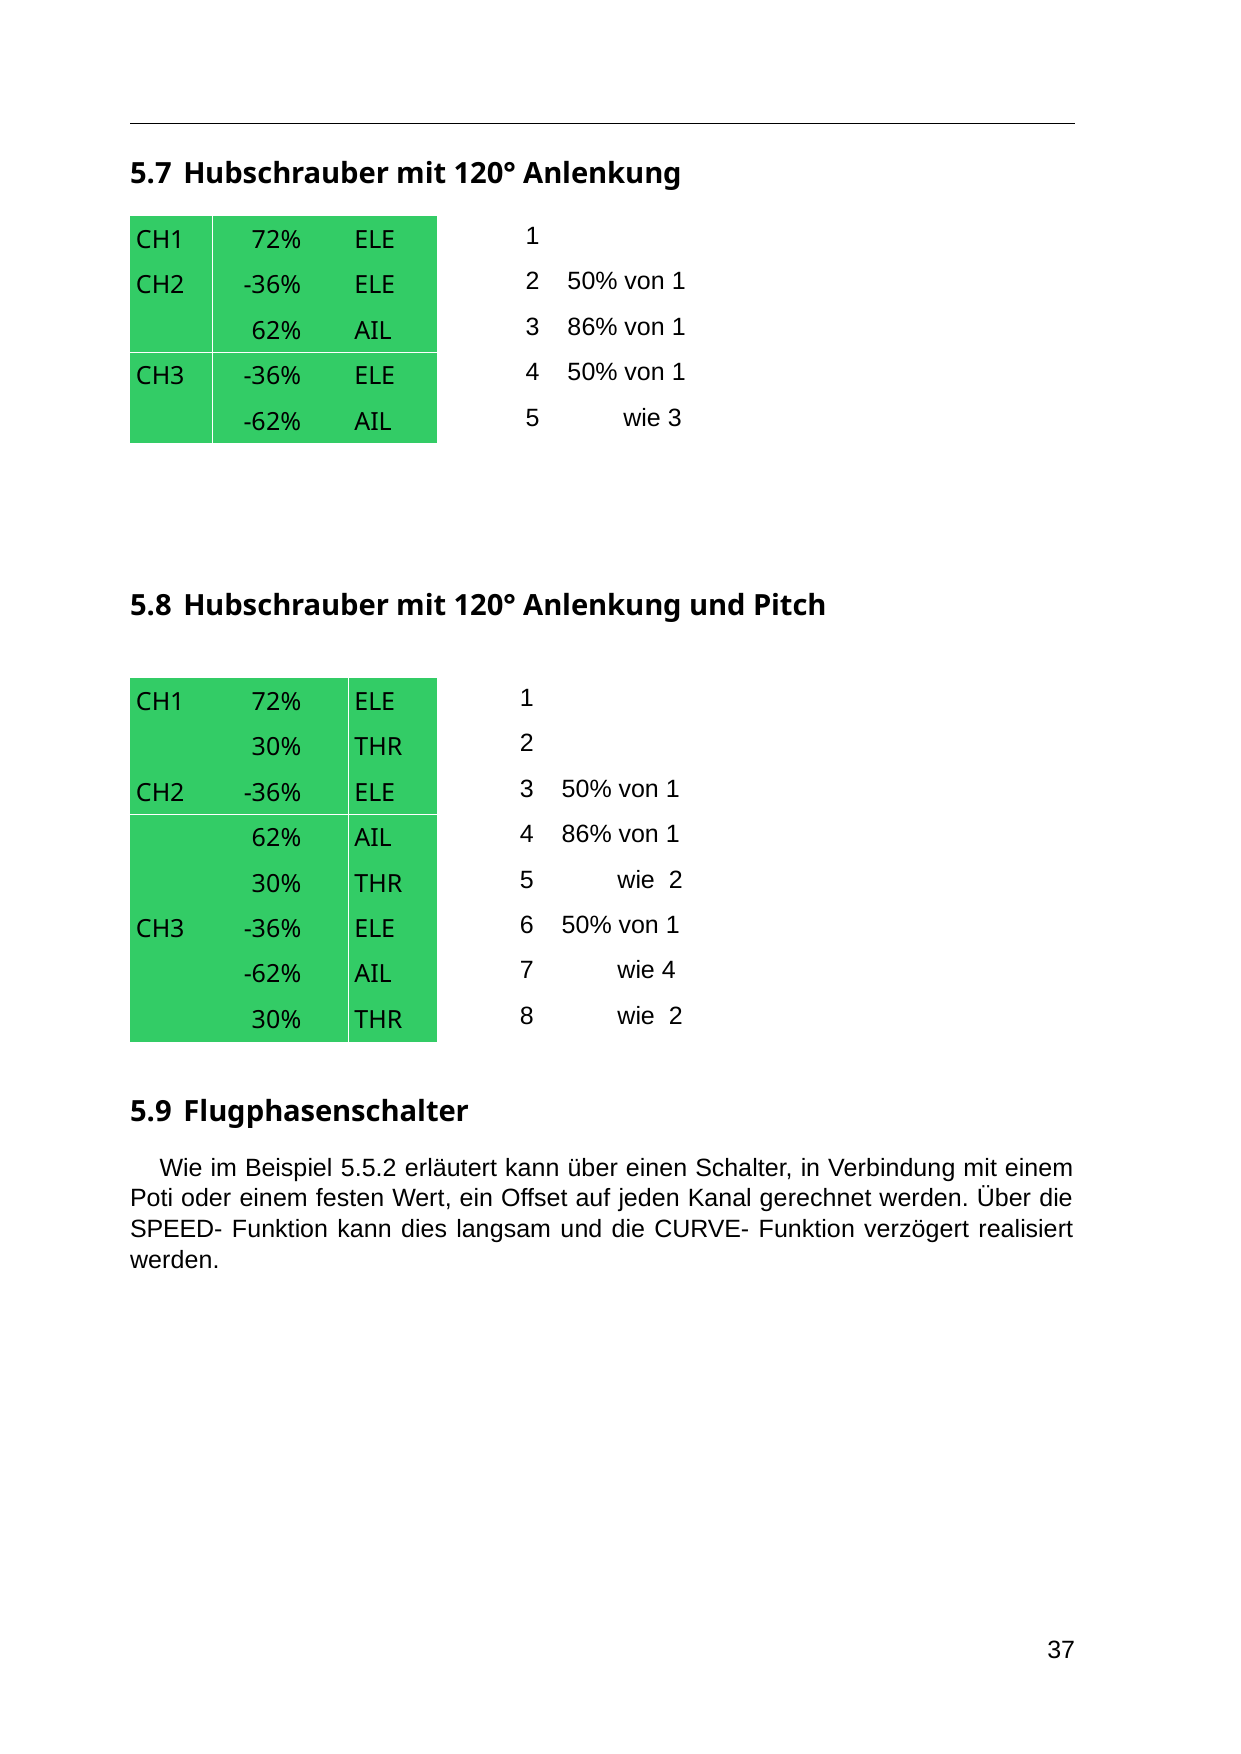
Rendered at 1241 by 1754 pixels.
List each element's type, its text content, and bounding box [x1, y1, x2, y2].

table_cell [130, 815, 213, 860]
table_cell [437, 353, 519, 398]
table_cell [307, 996, 348, 1042]
table_cell [437, 398, 519, 443]
subtitle Hubschrauber mit 120° Anlenkung [130, 152, 1075, 192]
table_cell 4 50% von 1 [520, 353, 1075, 398]
table_cell [307, 353, 348, 398]
table_header 1 [520, 216, 1075, 262]
table_cell [437, 724, 514, 769]
table_header [437, 216, 519, 262]
table_cell 30% [213, 860, 307, 905]
table_cell 7 wie 4 [514, 951, 1075, 996]
table_cell 5 wie 2 [514, 860, 1075, 905]
table_cell 2 [514, 724, 1075, 769]
table_cell -36% [213, 262, 307, 307]
table_cell [130, 398, 212, 443]
table_header 72% [213, 678, 307, 724]
table_cell [307, 951, 348, 996]
table_header ELE [348, 216, 437, 262]
table_cell [307, 905, 348, 951]
table_cell [130, 951, 213, 996]
table_header 72% [213, 216, 307, 262]
table_cell -62% [213, 398, 307, 443]
table_cell [307, 724, 348, 769]
table_cell 6 50% von 1 [514, 905, 1075, 951]
table_cell 3 50% von 1 [514, 769, 1075, 814]
table_header [307, 678, 348, 724]
table_cell [437, 262, 519, 307]
table_cell [130, 860, 213, 905]
table_header CH1 [130, 216, 212, 262]
table_cell 30% [213, 996, 307, 1042]
table_cell THR [349, 860, 437, 905]
table_cell 3 86% von 1 [520, 307, 1075, 352]
table_cell [437, 996, 514, 1042]
table_cell [307, 815, 348, 860]
table_cell 30% [213, 724, 307, 769]
table_cell THR [349, 724, 437, 769]
table_cell [437, 905, 514, 951]
table_cell ELE [348, 353, 437, 398]
table_cell [437, 769, 514, 814]
table_cell AIL [348, 398, 437, 443]
table_cell 4 86% von 1 [514, 815, 1075, 860]
table_cell [307, 860, 348, 905]
table_cell CH2 [130, 262, 212, 307]
table_cell 8 wie 2 [514, 996, 1075, 1042]
table_cell -36% [213, 905, 307, 951]
text Wie im Beispiel 5.5.2 erläutert kann über einen Schalter, in Verbindung mit einem Poti oder einem festen Wert, ein Offset auf jeden Kanal gerechnet werden. Über die SPEED- Funktion kann dies langsam und die CURVE- Funktion verzögert realisiert werden. [130, 1154, 1075, 1274]
table_cell [307, 769, 348, 814]
table_cell [437, 307, 519, 352]
table_cell [307, 262, 348, 307]
table_header [437, 678, 514, 724]
table_cell 62% [213, 307, 307, 352]
table_cell [307, 307, 348, 352]
table_header CH1 [130, 678, 213, 724]
table_cell -62% [213, 951, 307, 996]
table_cell [437, 815, 514, 860]
table_cell -36% [213, 353, 307, 398]
subtitle Hubschrauber mit 120° Anlenkung und Pitch [130, 584, 1075, 623]
table_cell [130, 996, 213, 1042]
table_cell [130, 724, 213, 769]
table_cell -36% [213, 769, 307, 814]
table_cell 2 50% von 1 [520, 262, 1075, 307]
subtitle Flugphasenschalter [130, 1090, 1075, 1129]
table_cell [307, 398, 348, 443]
table_cell ELE [349, 769, 437, 814]
table_cell AIL [348, 307, 437, 352]
table_cell 5 wie 3 [520, 398, 1075, 443]
table_cell [130, 307, 212, 352]
table_cell 62% [213, 815, 307, 860]
table_cell CH3 [130, 353, 212, 398]
table_cell CH2 [130, 769, 213, 814]
table_cell ELE [348, 262, 437, 307]
table_header [307, 216, 348, 262]
table_header ELE [349, 678, 437, 724]
table_cell AIL [349, 951, 437, 996]
table_cell [437, 860, 514, 905]
table_cell CH3 [130, 905, 213, 951]
table_header 1 [514, 678, 1075, 724]
table_cell [437, 951, 514, 996]
table_cell THR [349, 996, 437, 1042]
table_cell ELE [349, 905, 437, 951]
table_cell AIL [349, 815, 437, 860]
